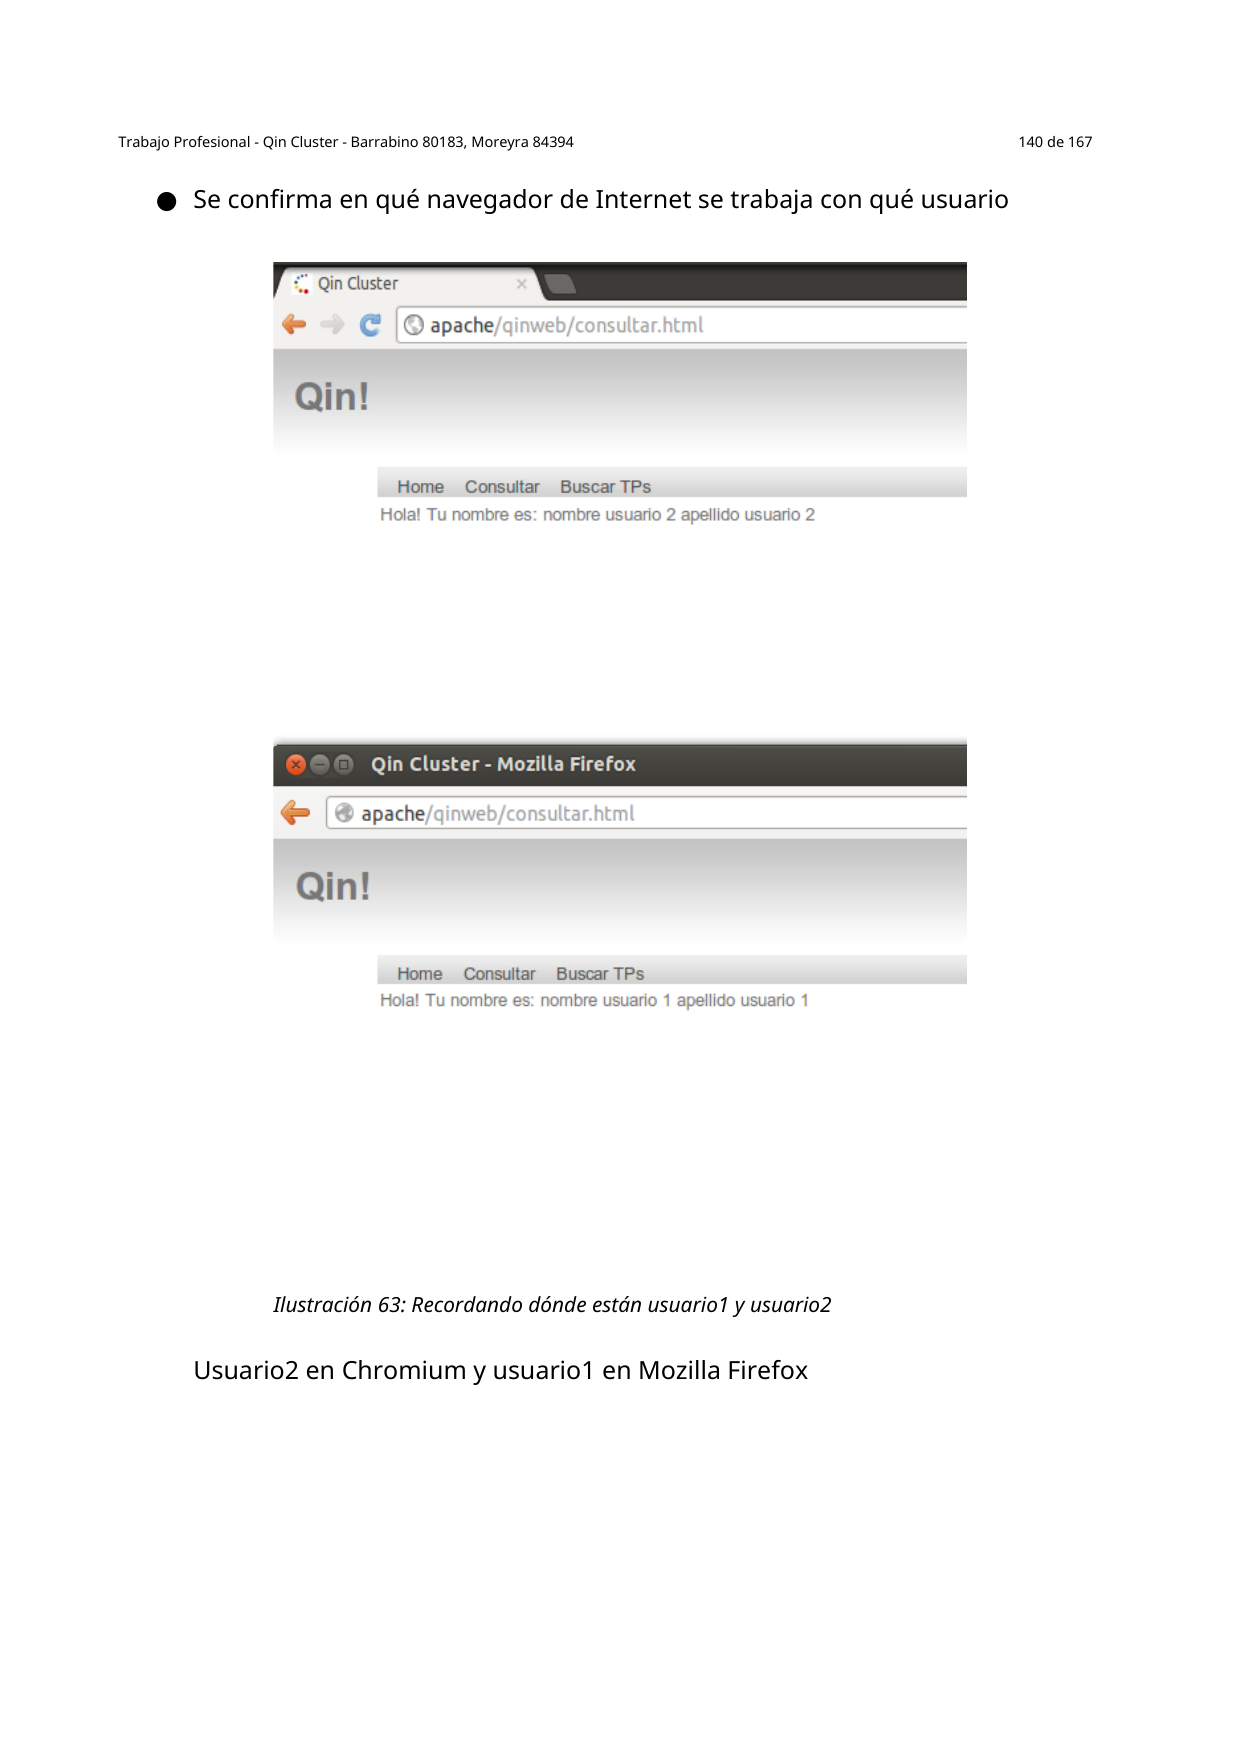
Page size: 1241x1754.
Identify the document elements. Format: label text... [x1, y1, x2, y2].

list Se confirma en qué navegador de Internet se trabaja con qué usuario [156, 182, 1122, 216]
text Usuario2 en Chromium y usuario1 en Mozilla Firefox [118, 1352, 1122, 1386]
text Ilustración : Recordando dónde están usuario1 y usuario2 [273, 1290, 967, 1318]
picture [273, 262, 967, 1290]
